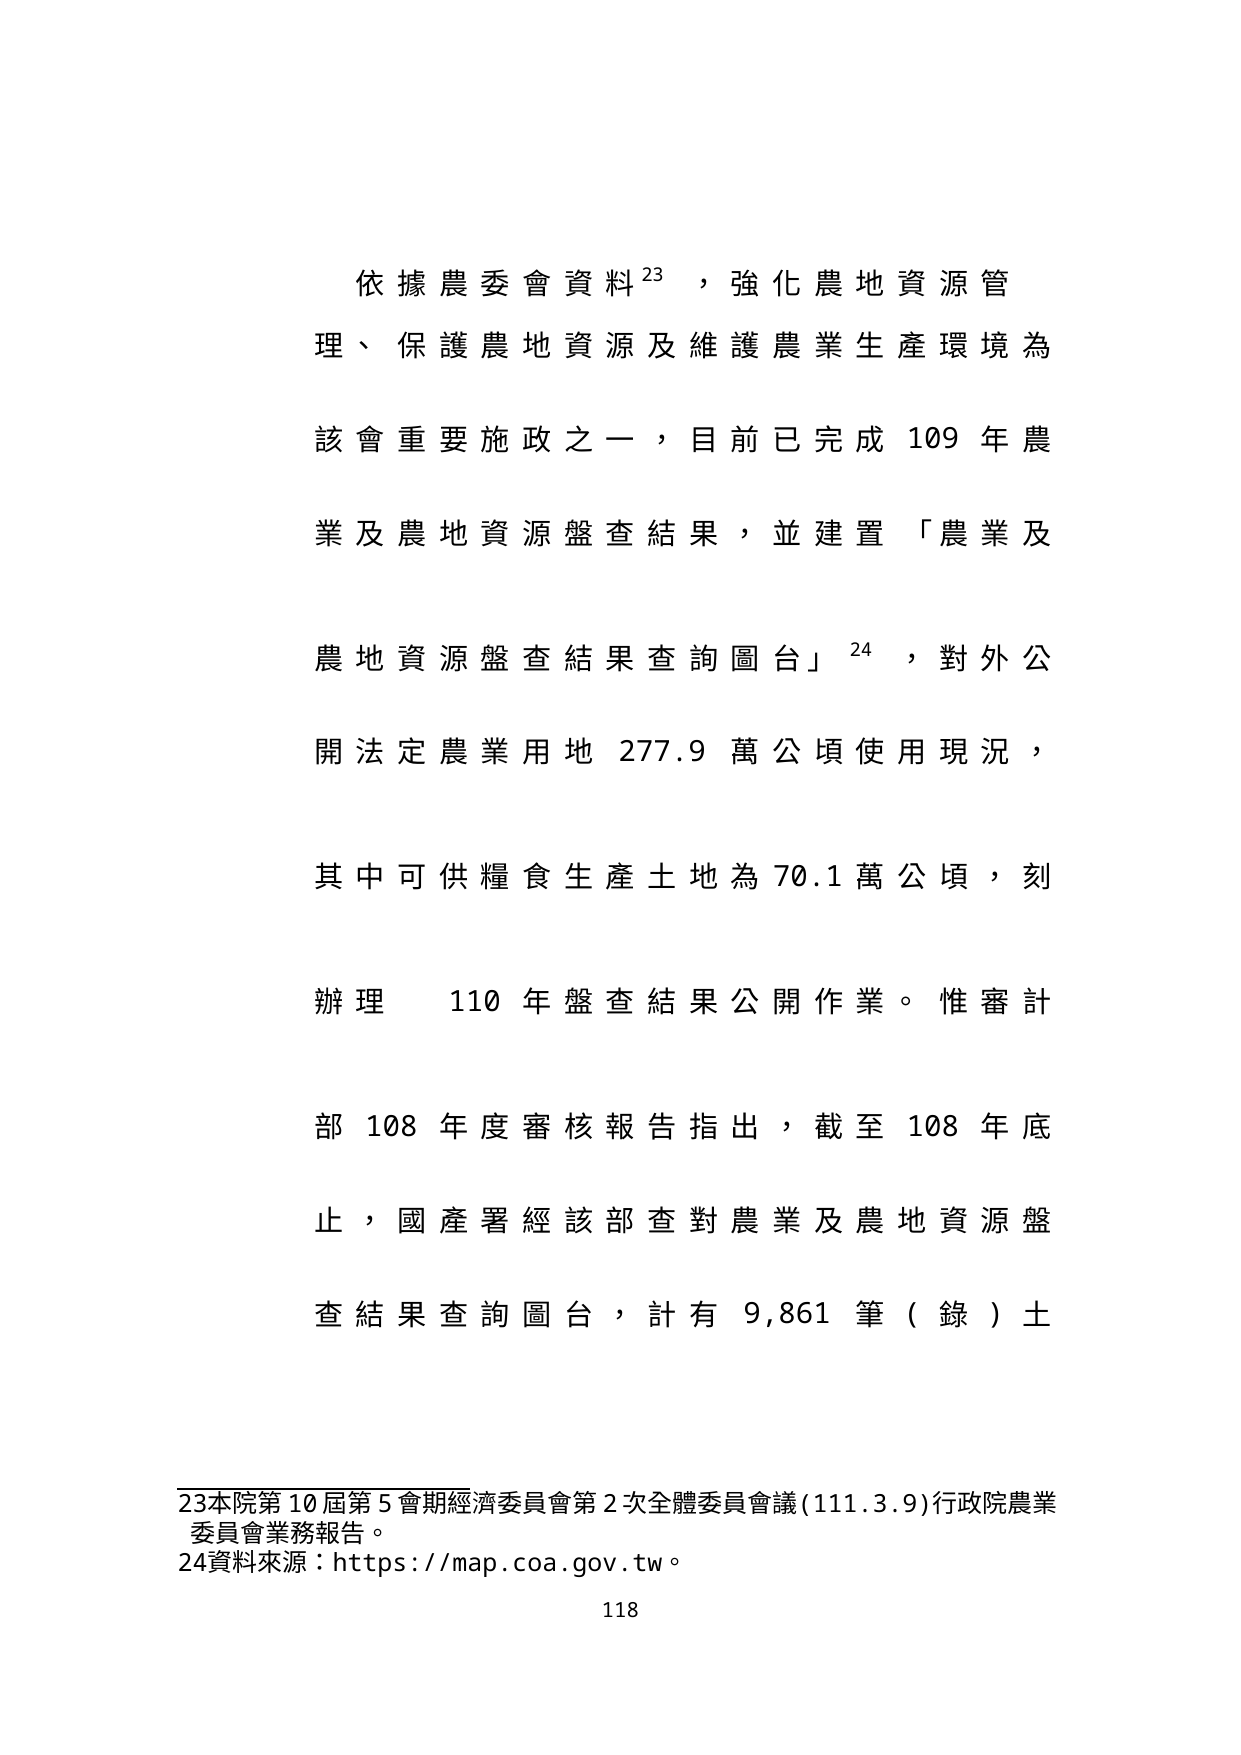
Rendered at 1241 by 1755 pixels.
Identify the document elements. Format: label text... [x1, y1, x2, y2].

text 資料來源：https://map.coa.gov.tw。 [177, 1548, 1063, 1577]
text 依據農委會資料，強化農地資源管理、保護農地資源及維護農業生產環境為該會重要施政之一，目前已完成109年農業及農地資源盤查結果，並建置「農業及農地資源盤查結果查詢圖台」，對外公開法定農業用地277.9萬公頃使用現況，其中可供糧食生產土地為70.1萬公頃，刻辦理 110年盤查結果公開作業。惟審計部108年度審核報告指出，截至108年底止，國產署經該部查對農業及農地資源盤查結果查詢圖台，計有9,861筆(錄)土 [271, 177, 1058, 1365]
text 本院第10屆第5會期經濟委員會第2次全體委員會議(111.3.9)行政院農業委員會業務報告。 [177, 1489, 1063, 1548]
